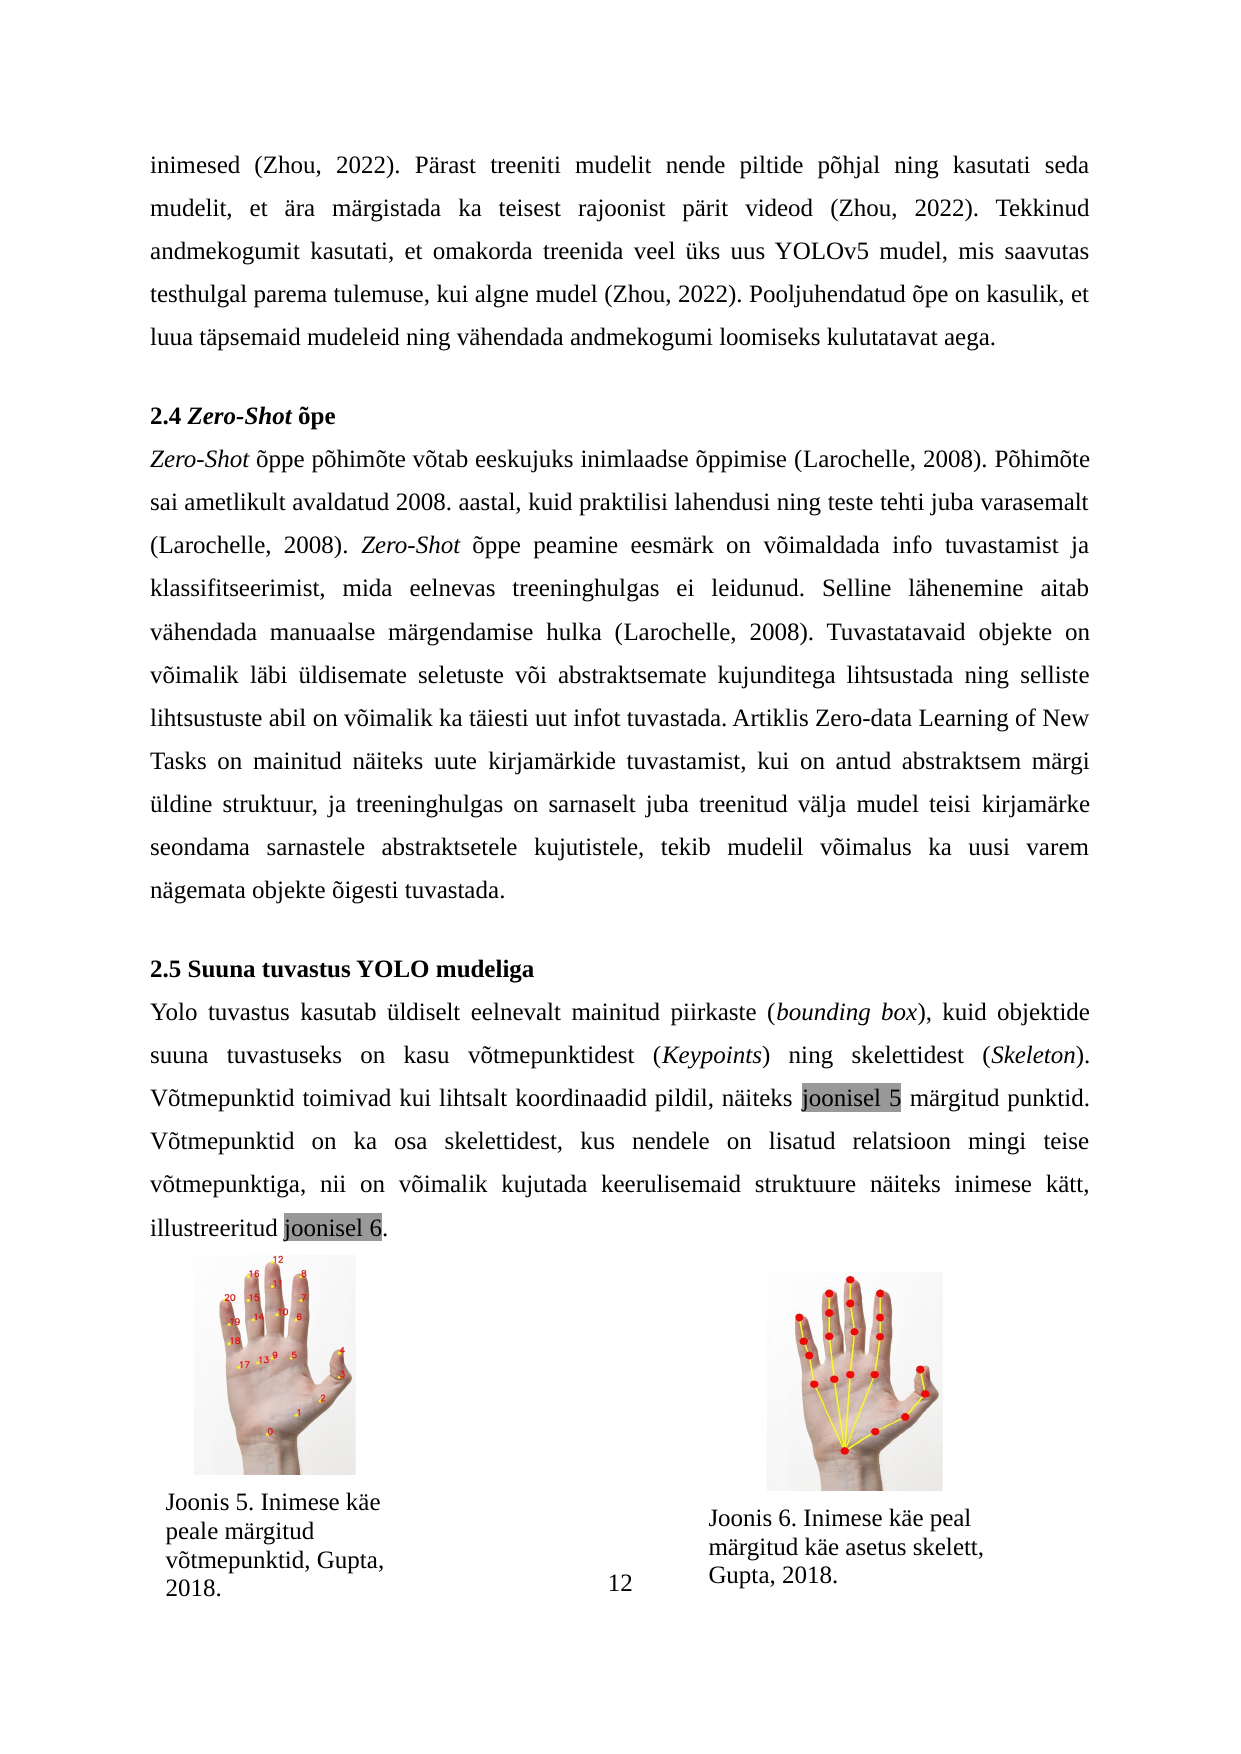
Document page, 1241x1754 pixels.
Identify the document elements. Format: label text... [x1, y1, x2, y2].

text Joonis 5. Inimese käe peale märgitud võtmepunktid, Gupta, 2018. [165, 1475, 384, 1602]
text Joonis 6. Inimese käe peal märgitud käe asetus skelett, Gupta, 2018. [708, 1491, 1001, 1589]
picture [193, 1255, 356, 1475]
text Yolo tuvastus kasutab üldiselt eelnevalt mainitud piirkaste (bounding box), kuid objektide suuna tuvastuseks on kasu võtmepunktidest (Keypoints) ning skelettidest (Skeleton). Võtmepunktid toimivad kui lihtsalt koordinaadid pildil, näiteks joonisel 5 märgitud punktid. Võtmepunktid on ka osa skelettidest, kus nendele on lisatud relatsioon mingi teise võtmepunktiga, nii on võimalik kujutada keerulisemaid struktuure näiteks inimese kätt, illustreeritud joonisel 6. [150, 997, 1090, 1241]
text inimesed (Zhou, 2022). Pärast treeniti mudelit nende piltide põhjal ning kasutati seda mudelit, et ära märgistada ka teisest rajoonist pärit videod (Zhou, 2022). Tekkinud andmekogumit kasutati, et omakorda treenida veel üks uus YOLOv5 mudel, mis saavutas testhulgal parema tulemuse, kui algne mudel (Zhou, 2022). Pooljuhendatud õpe on kasulik, et luua täpsemaid mudeleid ning vähendada andmekogumi loomiseks kulutatavat aega. [150, 150, 1090, 351]
picture [766, 1272, 943, 1491]
subtitle 2.5 Suuna tuvastus YOLO mudeliga [150, 954, 1090, 983]
subtitle 2.4 Zero-Shot õpe [150, 401, 1090, 430]
text Zero-Shot õppe põhimõte võtab eeskujuks inimlaadse õppimise (Larochelle, 2008). Põhimõte sai ametlikult avaldatud 2008. aastal, kuid praktilisi lahendusi ning teste tehti juba varasemalt (Larochelle, 2008). Zero-Shot õppe peamine eesmärk on võimaldada info tuvastamist ja klassifitseerimist, mida eelnevas treeninghulgas ei leidunud. Selline lähenemine aitab vähendada manuaalse märgendamise hulka (Larochelle, 2008). Tuvastatavaid objekte on võimalik läbi üldisemate seletuste või abstraktsemate kujunditega lihtsustada ning selliste lihtsustuste abil on võimalik ka täiesti uut infot tuvastada. Artiklis Zero-data Learning of New Tasks on mainitud näiteks uute kirjamärkide tuvastamist, kui on antud abstraktsem märgi üldine struktuur, ja treeninghulgas on sarnaselt juba treenitud välja mudel teisi kirjamärke seondama sarnastele abstraktsetele kujutistele, tekib mudelil võimalus ka uusi varem nägemata objekte õigesti tuvastada. [150, 444, 1090, 904]
